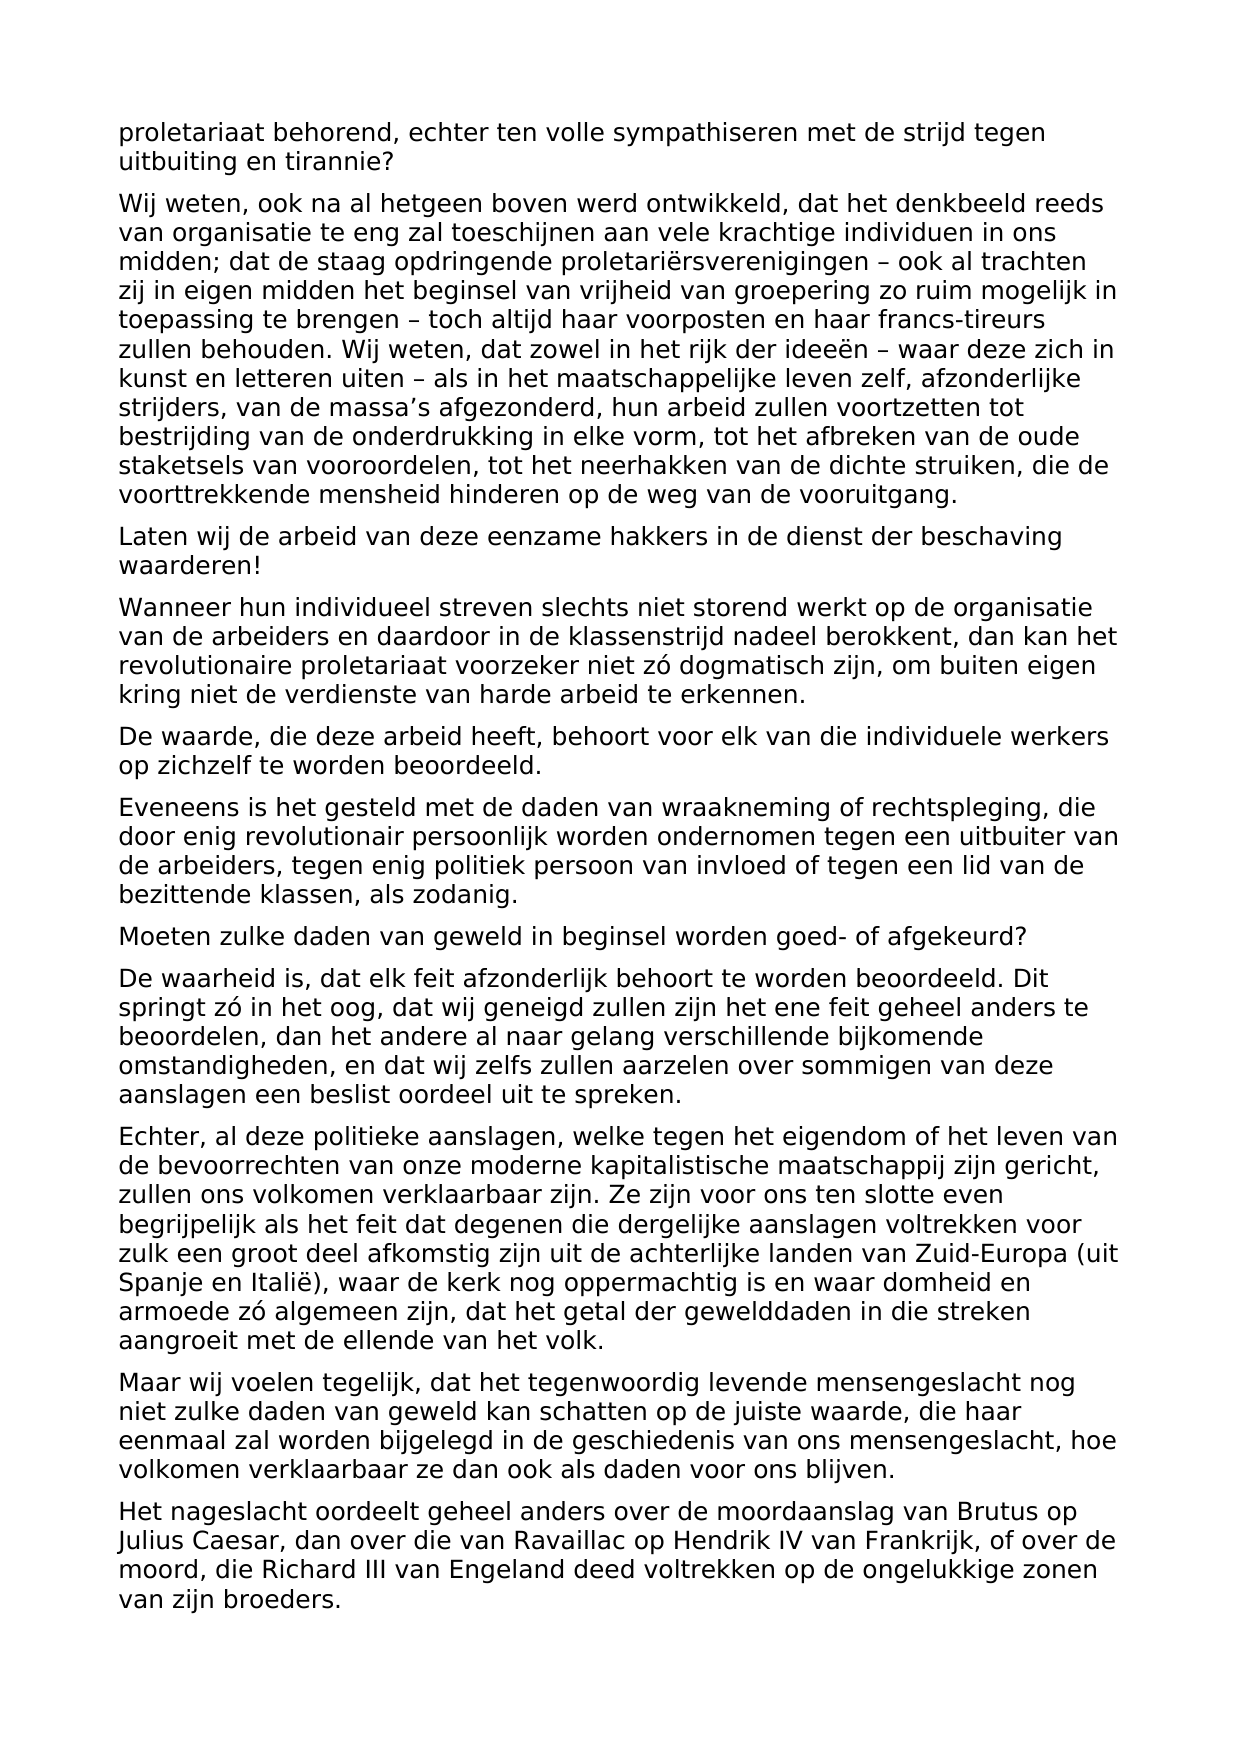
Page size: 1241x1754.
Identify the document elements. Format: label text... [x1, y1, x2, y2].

text Maar wij voelen tegelijk, dat het tegenwoordig levende mensengeslacht nog niet zulke daden van geweld kan schatten op de juiste waarde, die haar eenmaal zal worden bijgelegd in de geschiedenis van ons mensengeslacht, hoe volkomen verklaarbaar ze dan ook als daden voor ons blijven. [118, 1368, 1122, 1485]
text Laten wij de arbeid van deze eenzame hakkers in de dienst der beschaving waarderen! [118, 522, 1122, 581]
text proletariaat behorend, echter ten volle sympathiseren met de strijd tegen uitbuiting en tirannie? [118, 118, 1122, 176]
text Eveneens is het gesteld met de daden van wraakneming of rechtspleging, die door enig revolutionair persoonlijk worden ondernomen tegen een uitbuiter van de arbeiders, tegen enig politiek persoon van invloed of tegen een lid van de bezittende klassen, als zodanig. [118, 793, 1122, 910]
text Wij weten, ook na al hetgeen boven werd ontwikkeld, dat het denkbeeld reeds van organisatie te eng zal toeschijnen aan vele krachtige individuen in ons midden; dat de staag opdringende proletariërsverenigingen – ook al trachten zij in eigen midden het beginsel van vrijheid van groepering zo ruim mogelijk in toepassing te brengen – toch altijd haar voorposten en haar francs-tireurs zullen behouden. Wij weten, dat zowel in het rijk der ideeën – waar deze zich in kunst en letteren uiten – als in het maatschappelijke leven zelf, afzonderlijke strijders, van de massa’s afgezonderd, hun arbeid zullen voortzetten tot bestrijding van de onderdrukking in elke vorm, tot het afbreken van de oude staketsels van vooroordelen, tot het neerhakken van de dichte struiken, die de voorttrekkende mensheid hinderen op de weg van de vooruitgang. [118, 189, 1122, 510]
text Wanneer hun individueel streven slechts niet storend werkt op de organisatie van de arbeiders en daardoor in de klassenstrijd nadeel berokkent, dan kan het revolutionaire proletariaat voorzeker niet zó dogmatisch zijn, om buiten eigen kring niet de verdienste van harde arbeid te erkennen. [118, 593, 1122, 710]
text Echter, al deze politieke aanslagen, welke tegen het eigendom of het leven van de bevoorrechten van onze moderne kapitalistische maatschappij zijn gericht, zullen ons volkomen verklaarbaar zijn. Ze zijn voor ons ten slotte even begrijpelijk als het feit dat degenen die dergelijke aanslagen voltrekken voor zulk een groot deel afkomstig zijn uit de achterlijke landen van Zuid-Europa (uit Spanje en Italië), waar de kerk nog oppermachtig is en waar domheid en armoede zó algemeen zijn, dat het getal der gewelddaden in die streken aangroeit met de ellende van het volk. [118, 1122, 1122, 1356]
text De waarde, die deze arbeid heeft, behoort voor elk van die individuele werkers op zichzelf te worden beoordeeld. [118, 722, 1122, 781]
text Moeten zulke daden van geweld in beginsel worden goed- of afgekeurd? [118, 922, 1122, 951]
text Het nageslacht oordeelt geheel anders over de moordaanslag van Brutus op Julius Caesar, dan over die van Ravaillac op Hendrik IV van Frankrijk, of over de moord, die Richard III van Engeland deed voltrekken op de ongelukkige zonen van zijn broeders. [118, 1497, 1122, 1614]
text De waarheid is, dat elk feit afzonderlijk behoort te worden beoordeeld. Dit springt zó in het oog, dat wij geneigd zullen zijn het ene feit geheel anders te beoordelen, dan het andere al naar gelang verschillende bijkomende omstandigheden, en dat wij zelfs zullen aarzelen over sommigen van deze aanslagen een beslist oordeel uit te spreken. [118, 964, 1122, 1110]
